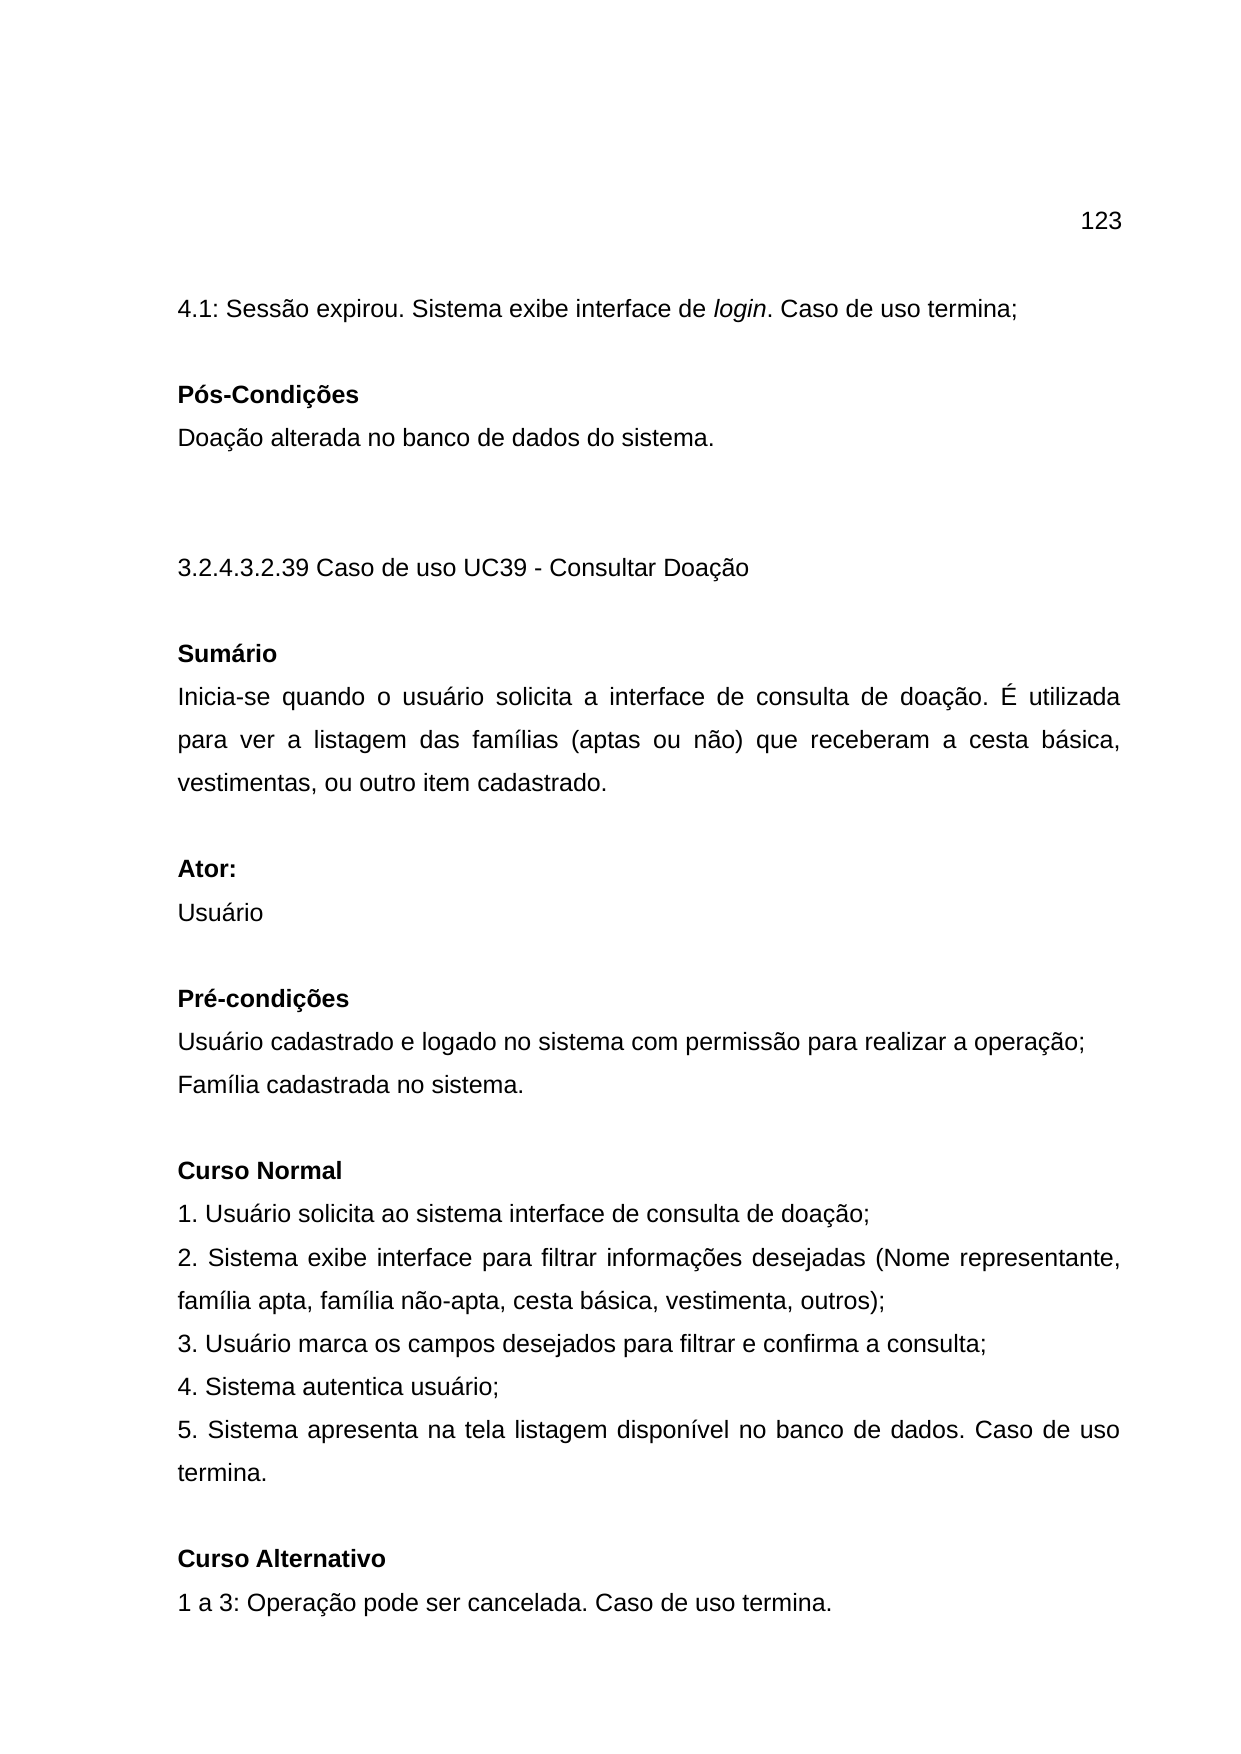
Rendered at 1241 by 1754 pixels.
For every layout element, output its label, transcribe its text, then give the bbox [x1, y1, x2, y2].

text 5. Sistema apresenta na tela listagem disponível no banco de dados. Caso de uso termina. [177, 1415, 1122, 1487]
text 4.1: Sessão expirou. Sistema exibe interface de login. Caso de uso termina; [177, 294, 1122, 322]
text Curso Normal [177, 1156, 1122, 1185]
text Pós-Condições [177, 380, 1122, 409]
text 1 a 3: Operação pode ser cancelada. Caso de uso termina. [177, 1587, 1122, 1616]
text 4. Sistema autentica usuário; [177, 1372, 1122, 1401]
text Sumário [177, 639, 1122, 667]
text 3.2.4.3.2.39 Caso de uso UC39 - Consultar Doação [177, 552, 1122, 581]
text 1. Usuário solicita ao sistema interface de consulta de doação; [177, 1199, 1122, 1228]
text Ator: [177, 854, 1122, 883]
text Família cadastrada no sistema. [177, 1070, 1122, 1099]
text 3. Usuário marca os campos desejados para filtrar e confirma a consulta; [177, 1329, 1122, 1357]
text Usuário cadastrado e logado no sistema com permissão para realizar a operação; [177, 1027, 1122, 1056]
text Curso Alternativo [177, 1544, 1122, 1573]
text Inicia-se quando o usuário solicita a interface de consulta de doação. É utilizada para ver a listagem das famílias (aptas ou não) que receberam a cesta básica, vestimentas, ou outro item cadastrado. [177, 682, 1122, 797]
text Usuário [177, 897, 1122, 926]
text Doação alterada no banco de dados do sistema. [177, 423, 1122, 452]
text Pré-condições [177, 984, 1122, 1012]
text 2. Sistema exibe interface para filtrar informações desejadas (Nome representante, família apta, família não-apta, cesta básica, vestimenta, outros); [177, 1242, 1122, 1314]
